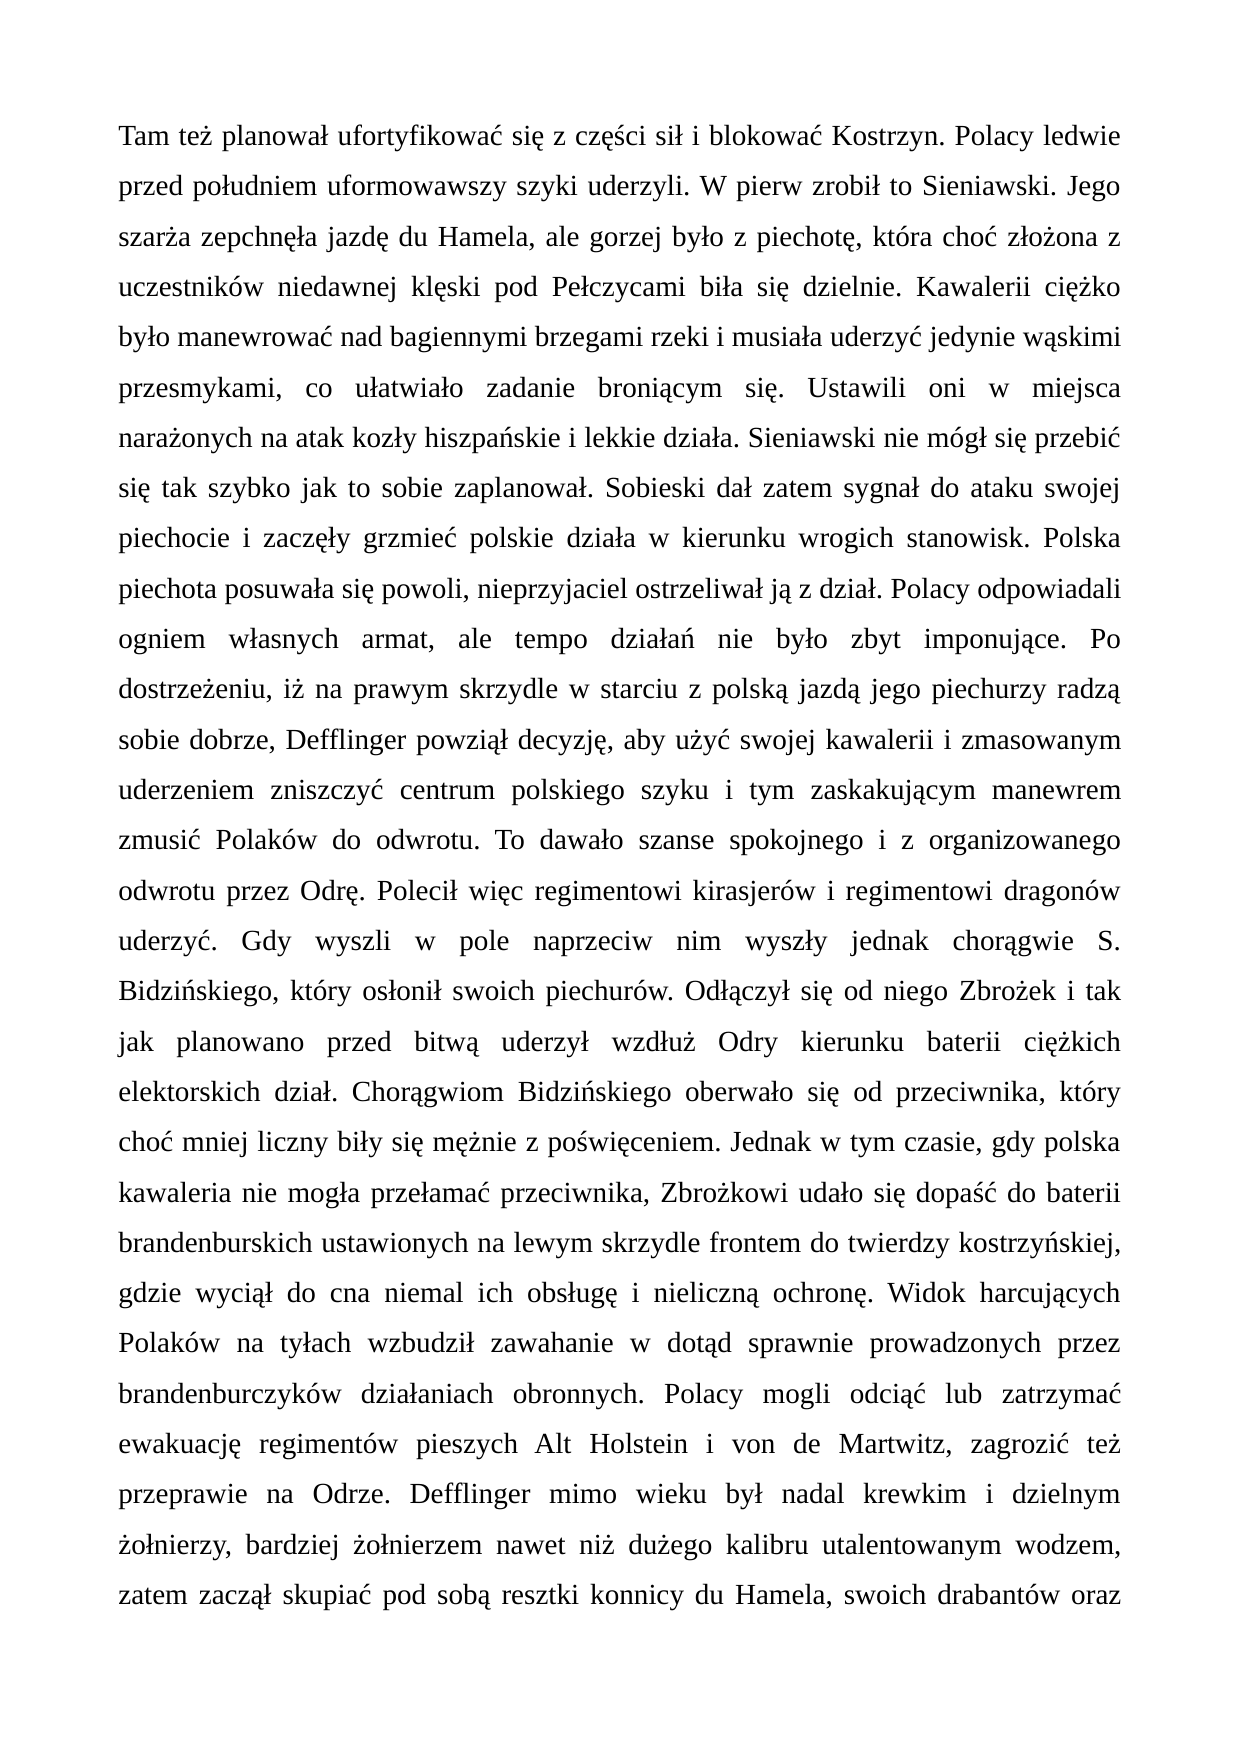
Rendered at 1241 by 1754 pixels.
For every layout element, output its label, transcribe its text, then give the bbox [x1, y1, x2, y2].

text Tam też planował ufortyfikować się z części sił i blokować Kostrzyn. Polacy ledwie przed południem uformowawszy szyki uderzyli. W pierw zrobił to Sieniawski. Jego szarża zepchnęła jazdę du Hamela, ale gorzej było z piechotę, która choć złożona z uczestników niedawnej klęski pod Pełczycami biła się dzielnie. Kawalerii ciężko było manewrować nad bagiennymi brzegami rzeki i musiała uderzyć jedynie wąskimi przesmykami, co ułatwiało zadanie broniącym się. Ustawili oni w miejsca narażonych na atak kozły hiszpańskie i lekkie działa. Sieniawski nie mógł się przebić się tak szybko jak to sobie zaplanował. Sobieski dał zatem sygnał do ataku swojej piechocie i zaczęły grzmieć polskie działa w kierunku wrogich stanowisk. Polska piechota posuwała się powoli, nieprzyjaciel ostrzeliwał ją z dział. Polacy odpowiadali ogniem własnych armat, ale tempo działań nie było zbyt imponujące. Po dostrzeżeniu, iż na prawym skrzydle w starciu z polską jazdą jego piechurzy radzą sobie dobrze, Defflinger powziął decyzję, aby użyć swojej kawalerii i zmasowanym uderzeniem zniszczyć centrum polskiego szyku i tym zaskakującym manewrem zmusić Polaków do odwrotu. To dawało szanse spokojnego i z organizowanego odwrotu przez Odrę. Polecił więc regimentowi kirasjerów i regimentowi dragonów uderzyć. Gdy wyszli w pole naprzeciw nim wyszły jednak chorągwie S. Bidzińskiego, który osłonił swoich piechurów. Odłączył się od niego Zbrożek i tak jak planowano przed bitwą uderzył wzdłuż Odry kierunku baterii ciężkich elektorskich dział. Chorągwiom Bidzińskiego oberwało się od przeciwnika, który choć mniej liczny biły się mężnie z poświęceniem. Jednak w tym czasie, gdy polska kawaleria nie mogła przełamać przeciwnika, Zbrożkowi udało się dopaść do baterii brandenburskich ustawionych na lewym skrzydle frontem do twierdzy kostrzyńskiej, gdzie wyciął do cna niemal ich obsługę i nieliczną ochronę. Widok harcujących Polaków na tyłach wzbudził zawahanie w dotąd sprawnie prowadzonych przez brandenburczyków działaniach obronnych. Polacy mogli odciąć lub zatrzymać ewakuację regimentów pieszych Alt Holstein i von de Martwitz, zagrozić też przeprawie na Odrze. Defflinger mimo wieku był nadal krewkim i dzielnym żołnierzy, bardziej żołnierzem nawet niż dużego kalibru utalentowanym wodzem, zatem zaczął skupiać pod sobą resztki konnicy du Hamela, swoich drabantów oraz [118, 118, 1122, 1611]
